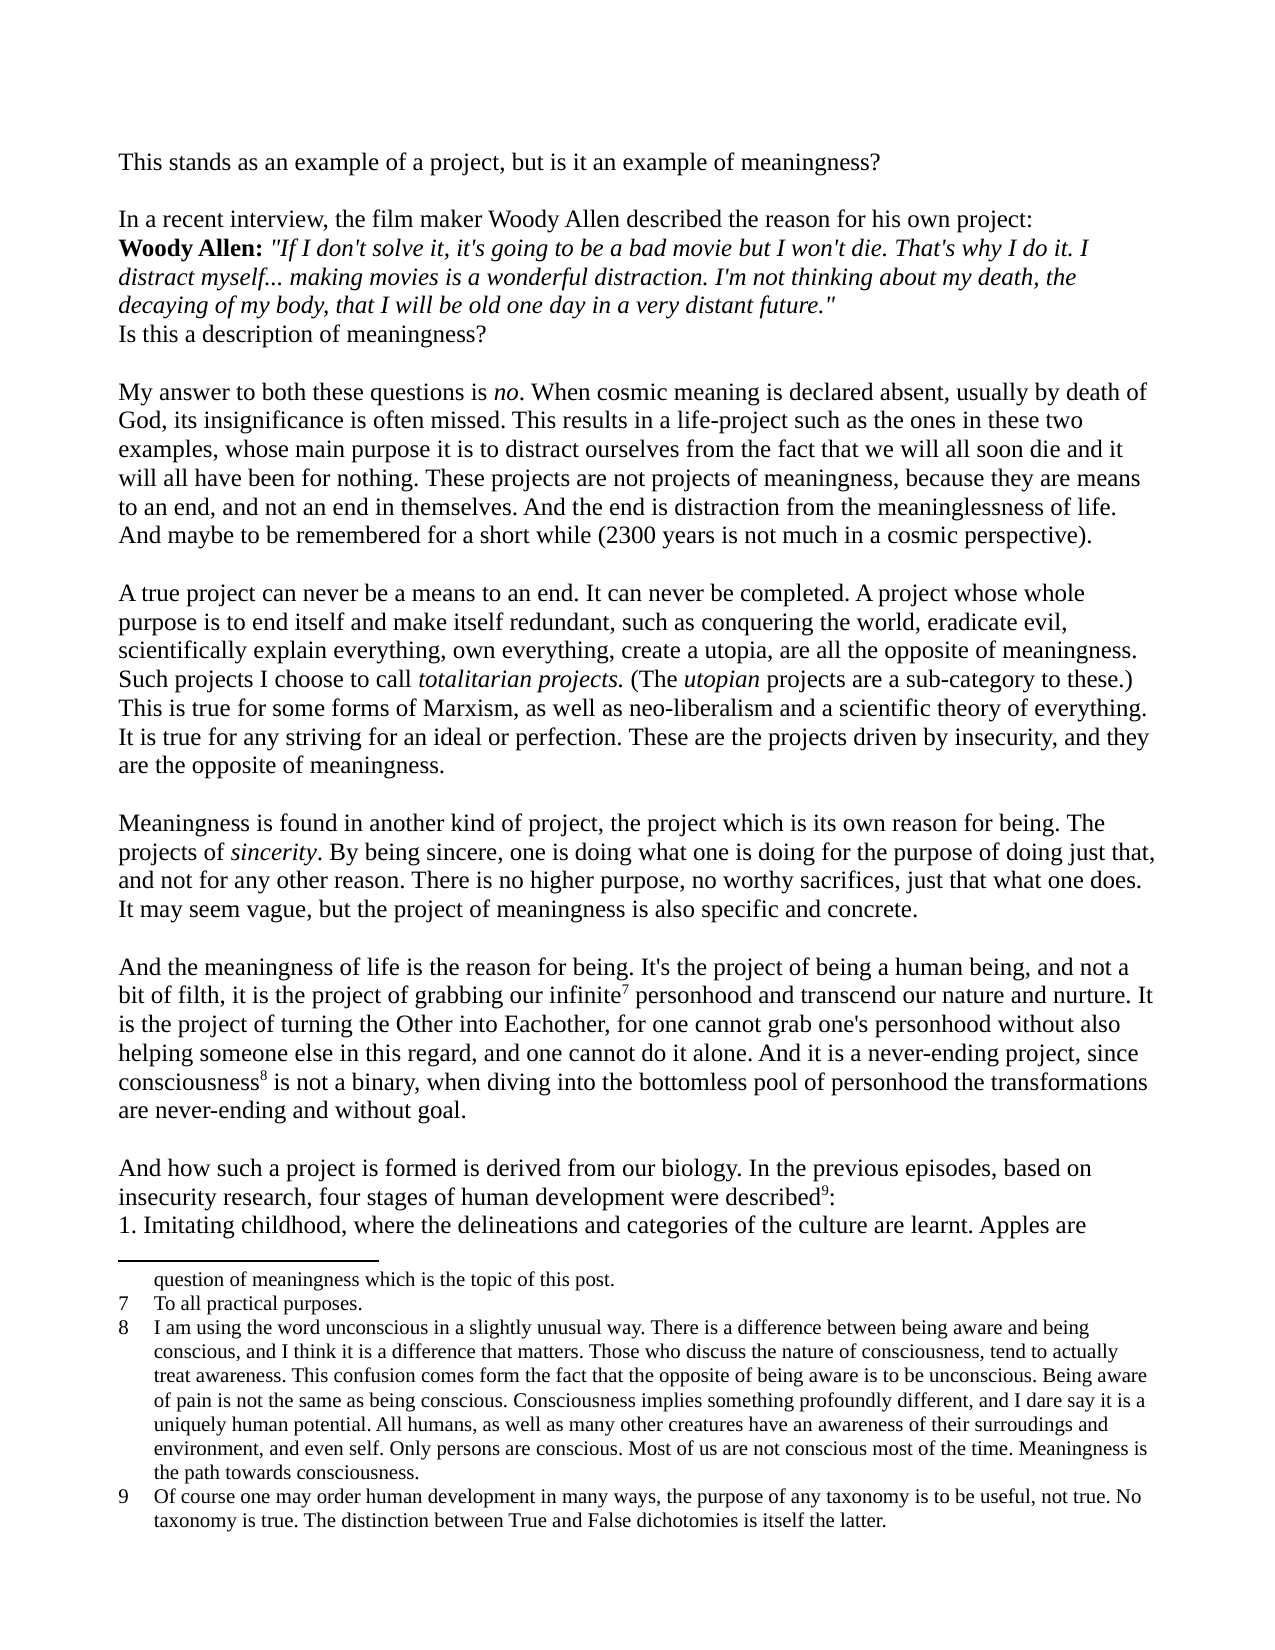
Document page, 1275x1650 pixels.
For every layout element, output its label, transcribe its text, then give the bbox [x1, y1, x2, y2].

text To all practical purposes. [118, 1291, 1157, 1315]
text I am using the word unconscious in a slightly unusual way. There is a difference between being aware and being conscious, and I think it is a difference that matters. Those who discuss the nature of consciousness, tend to actually treat awareness. This confusion comes form the fact that the opposite of being aware is to be unconscious. Being aware of pain is not the same as being conscious. Consciousness implies something profoundly different, and I dare say it is a uniquely human potential. All humans, as well as many other creatures have an awareness of their surroudings and environment, and even self. Only persons are conscious. Most of us are not conscious most of the time. Meaningness is the path towards consciousness. [118, 1315, 1157, 1484]
text 1. Imitating childhood, where the delineations and categories of the culture are learnt. Apples are [118, 1211, 1157, 1239]
text Meaningness is found in another kind of project, the project which is its own reason for being. The projects of sincerity. By being sincere, one is doing what one is doing for the purpose of doing just that, and not for any other reason. There is no higher purpose, no worthy sacrifices, just that what one does. It may seem vague, but the project of meaningness is also specific and concrete. [118, 808, 1157, 923]
text And the meaningness of life is the reason for being. It's the project of being a human being, and not a bit of filth, it is the project of grabbing our infinite personhood and transcend our nature and nurture. It is the project of turning the Other into Eachother, for one cannot grab one's personhood without also helping someone else in this regard, and one cannot do it alone. And it is a never-ending project, since consciousness is not a binary, when diving into the bottomless pool of personhood the transformations are never-ending and without goal. [118, 952, 1157, 1124]
text This stands as an example of a project, but is it an example of meaningness? [118, 147, 1157, 176]
text Woody Allen: "If I don't solve it, it's going to be a bad movie but I won't die. That's why I do it. I distract myself... making movies is a wonderful distraction. I'm not thinking about my death, the decaying of my body, that I will be old one day in a very distant future." [118, 233, 1157, 319]
text Of course one may order human development in many ways, the purpose of any taxonomy is to be useful, not true. No taxonomy is true. The distinction between True and False dichotomies is itself the latter. [118, 1484, 1157, 1532]
text And how such a project is formed is derived from our biology. In the previous episodes, based on insecurity research, four stages of human development were described: [118, 1153, 1157, 1211]
text My answer to both these questions is no. When cosmic meaning is declared absent, usually by death of God, its insignificance is often missed. This results in a life-project such as the ones in these two examples, whose main purpose it is to distract ourselves from the fact that we will all soon die and it will all have been for nothing. These projects are not projects of meaningness, because they are means to an end, and not an end in themselves. And the end is distraction from the meaninglessness of life. And maybe to be remembered for a short while (2300 years is not much in a cosmic perspective). [118, 377, 1157, 549]
text In a recent interview, the film maker Woody Allen described the reason for his own project: [118, 204, 1157, 233]
text Is this a description of meaningness? [118, 319, 1157, 348]
text question of meaningness which is the topic of this post. [118, 1267, 1157, 1291]
text A true project can never be a means to an end. It can never be completed. A project whose whole purpose is to end itself and make itself redundant, such as conquering the world, eradicate evil, scientifically explain everything, own everything, create a utopia, are all the opposite of meaningness. Such projects I choose to call totalitarian projects. (The utopian projects are a sub-category to these.) This is true for some forms of Marxism, as well as neo-liberalism and a scientific theory of everything. It is true for any striving for an ideal or perfection. These are the projects driven by insecurity, and they are the opposite of meaningness. [118, 578, 1157, 779]
